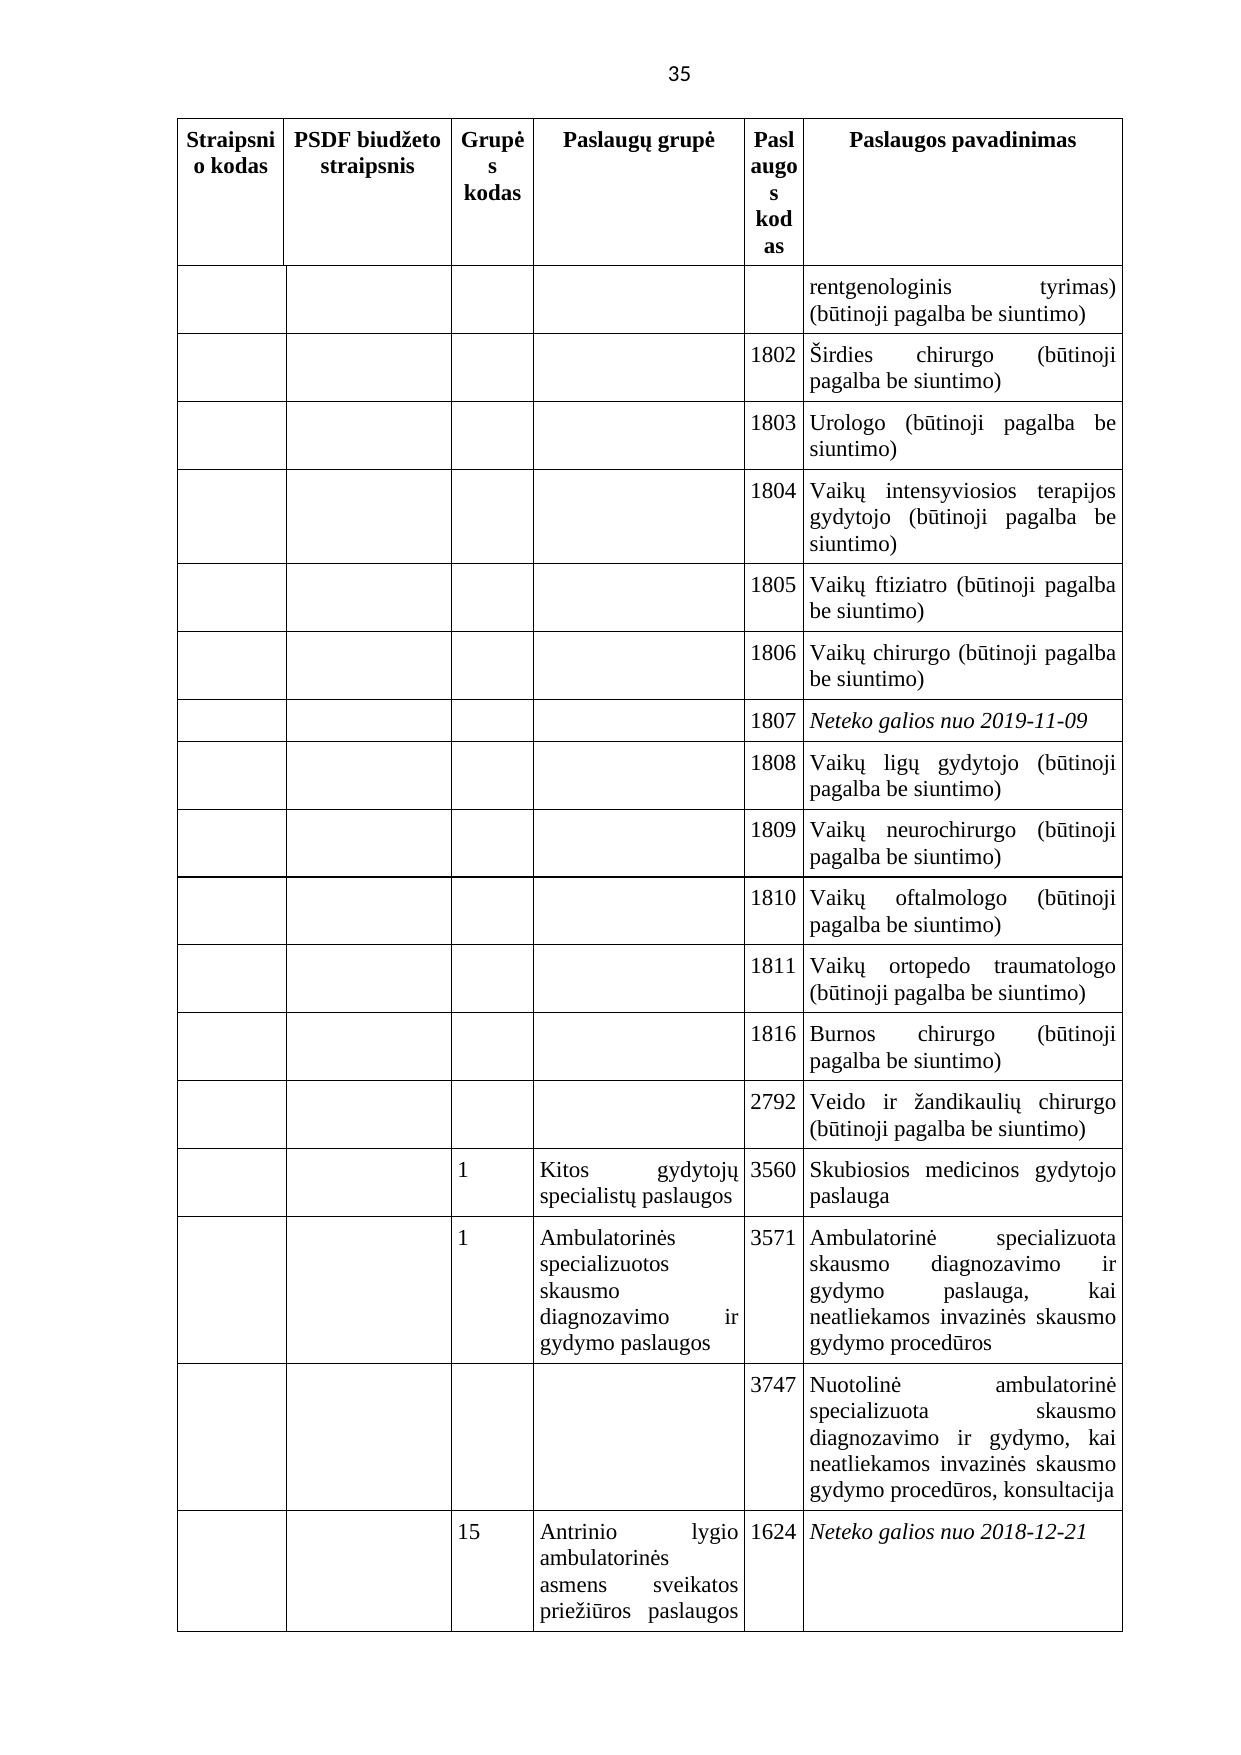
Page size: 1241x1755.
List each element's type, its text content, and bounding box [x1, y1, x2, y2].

table_cell 1805 [745, 564, 803, 631]
table_cell [287, 1511, 451, 1631]
table_cell [452, 700, 533, 741]
table_cell 1811 [745, 945, 803, 1012]
table_cell Širdies chirurgo (būtinoji pagalba be siuntimo) [804, 334, 1122, 401]
table_cell [534, 470, 744, 563]
table_cell Neteko galios nuo 2018-12-21 [804, 1511, 1122, 1631]
table_cell [287, 334, 451, 401]
table_cell [287, 1217, 451, 1363]
table_cell [178, 700, 286, 741]
table_cell [178, 810, 286, 876]
table_cell [178, 334, 286, 401]
table_cell 1 [452, 1217, 533, 1363]
table_cell [452, 945, 533, 1012]
table_cell 1624 [745, 1511, 803, 1631]
table_cell Skubiosios medicinos gydytojo paslauga [804, 1149, 1122, 1216]
table_cell 1803 [745, 402, 803, 469]
table_cell [452, 402, 533, 469]
table_cell 3571 [745, 1217, 803, 1363]
table_cell Nuotolinė ambulatorinė specializuota skausmo diagnozavimo ir gydymo, kai neatliekamos invazinės skausmo gydymo procedūros, konsultacija [804, 1364, 1122, 1510]
table_cell [452, 632, 533, 699]
table_cell 1807 [745, 700, 803, 741]
table_cell [287, 742, 451, 808]
table_cell 1809 [745, 810, 803, 876]
table_cell [287, 1149, 451, 1216]
table_cell [534, 402, 744, 469]
table_cell [287, 564, 451, 631]
table_cell Veido ir žandikaulių chirurgo (būtinoji pagalba be siuntimo) [804, 1081, 1122, 1148]
table_cell [178, 878, 286, 944]
table_cell Vaikų intensyviosios terapijos gydytojo (būtinoji pagalba be siuntimo) [804, 470, 1122, 563]
table_cell [287, 700, 451, 741]
table_cell [452, 742, 533, 808]
table_cell [287, 1364, 451, 1510]
table_header Paslaugos kodas [745, 119, 803, 265]
table_cell [534, 334, 744, 401]
table_header Grupės kodas [452, 119, 533, 265]
table_cell [178, 1013, 286, 1080]
table_cell Burnos chirurgo (būtinoji pagalba be siuntimo) [804, 1013, 1122, 1080]
table_cell Vaikų ortopedo traumatologo (būtinoji pagalba be siuntimo) [804, 945, 1122, 1012]
table_cell [178, 266, 286, 333]
table_cell [178, 470, 286, 563]
table_cell [534, 810, 744, 876]
table_cell Kitos gydytojų specialistų paslaugos [534, 1149, 744, 1216]
table_cell [452, 564, 533, 631]
table_cell Vaikų ligų gydytojo (būtinoji pagalba be siuntimo) [804, 742, 1122, 808]
table_cell [287, 1081, 451, 1148]
table_cell [178, 564, 286, 631]
table_cell 1816 [745, 1013, 803, 1080]
table_cell Urologo (būtinoji pagalba be siuntimo) [804, 402, 1122, 469]
table_cell Vaikų oftalmologo (būtinoji pagalba be siuntimo) [804, 878, 1122, 944]
table_cell [452, 470, 533, 563]
table_cell 3560 [745, 1149, 803, 1216]
table_cell [745, 266, 803, 333]
table_cell [452, 266, 533, 333]
table_cell Ambulatorinė specializuota skausmo diagnozavimo ir gydymo paslauga, kai neatliekamos invazinės skausmo gydymo procedūros [804, 1217, 1122, 1363]
table_cell Vaikų ftiziatro (būtinoji pagalba be siuntimo) [804, 564, 1122, 631]
table_cell Antrinio lygio ambulatorinės asmens sveikatos priežiūros paslaugos [534, 1511, 744, 1631]
table_cell [534, 564, 744, 631]
table_cell [178, 402, 286, 469]
table_cell [287, 402, 451, 469]
table_cell [287, 266, 451, 333]
table_cell [178, 1217, 286, 1363]
table_cell Neteko galios nuo 2019-11-09 [804, 700, 1122, 741]
table_cell [534, 945, 744, 1012]
table_cell 1804 [745, 470, 803, 563]
table_cell [452, 1081, 533, 1148]
table_cell 1 [452, 1149, 533, 1216]
table_cell [452, 334, 533, 401]
table_cell [452, 878, 533, 944]
table_cell [178, 742, 286, 808]
table_cell [534, 1013, 744, 1080]
table_cell Ambulatorinės specializuotos skausmo diagnozavimo ir gydymo paslaugos [534, 1217, 744, 1363]
table_cell rentgenologinis tyrimas) (būtinoji pagalba be siuntimo) [804, 266, 1122, 333]
table_cell [178, 632, 286, 699]
table_cell [287, 810, 451, 876]
table_cell 1810 [745, 878, 803, 944]
table_cell [534, 632, 744, 699]
table_cell [287, 632, 451, 699]
table_header Straipsnio kodas [178, 119, 283, 265]
table_cell Vaikų neurochirurgo (būtinoji pagalba be siuntimo) [804, 810, 1122, 876]
table_cell [287, 1013, 451, 1080]
table_cell Vaikų chirurgo (būtinoji pagalba be siuntimo) [804, 632, 1122, 699]
table_cell [534, 1364, 744, 1510]
table_cell 1806 [745, 632, 803, 699]
table_cell [178, 945, 286, 1012]
table_header PSDF biudžeto straipsnis [284, 119, 451, 265]
table_cell [178, 1149, 286, 1216]
table_header Paslaugų grupė [534, 119, 744, 265]
table_cell 1802 [745, 334, 803, 401]
table_cell [287, 945, 451, 1012]
table_cell [287, 470, 451, 563]
table_cell 2792 [745, 1081, 803, 1148]
table_cell [178, 1364, 286, 1510]
table_cell [534, 742, 744, 808]
table_cell 1808 [745, 742, 803, 808]
table_cell [452, 1013, 533, 1080]
table_cell [534, 1081, 744, 1148]
table_cell [452, 1364, 533, 1510]
table_cell [287, 878, 451, 944]
table_cell [534, 266, 744, 333]
table_cell [534, 700, 744, 741]
table_header Paslaugos pavadinimas [804, 119, 1122, 265]
table_cell [452, 810, 533, 876]
table_cell [534, 878, 744, 944]
table_cell 3747 [745, 1364, 803, 1510]
table_cell [178, 1081, 286, 1148]
table_cell [178, 1511, 286, 1631]
table_cell 15 [452, 1511, 533, 1631]
